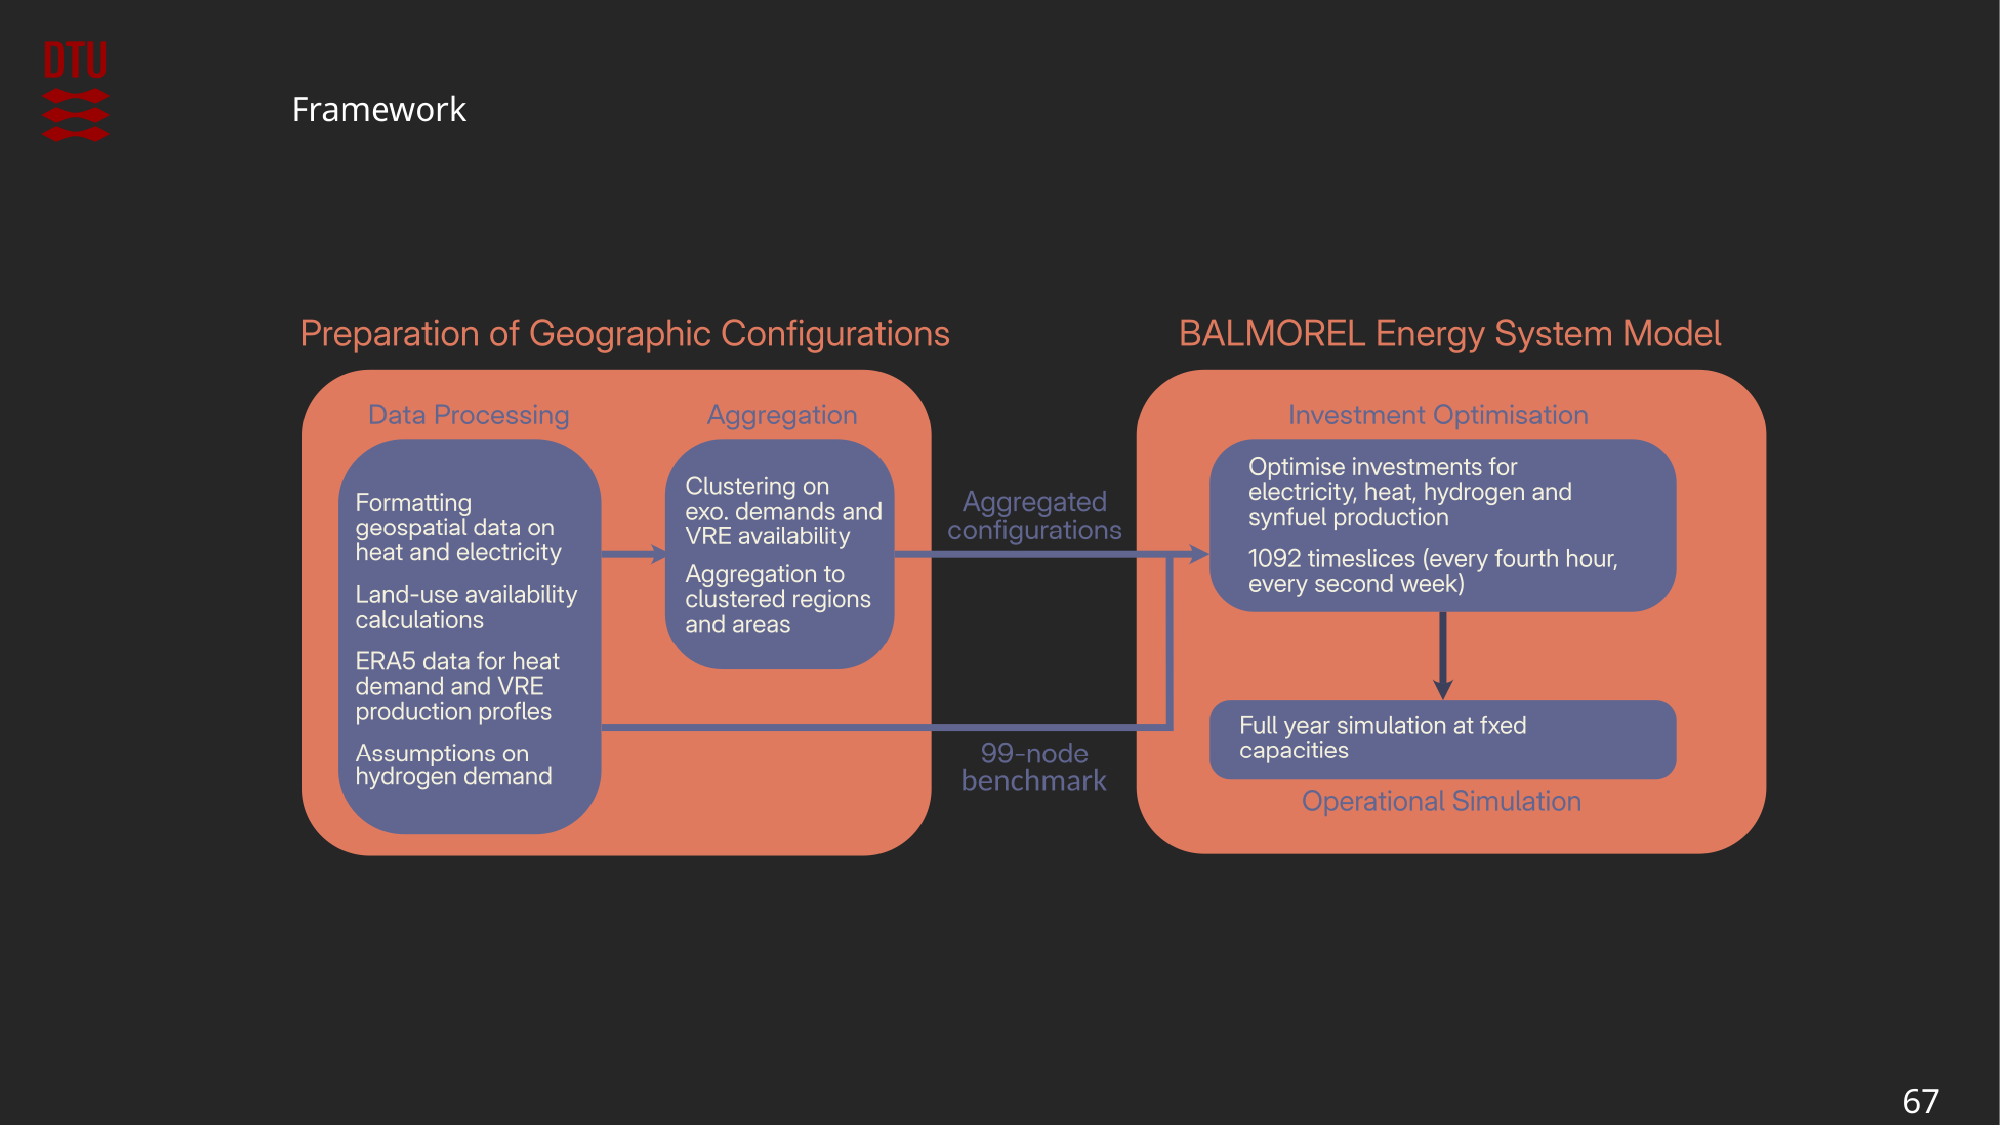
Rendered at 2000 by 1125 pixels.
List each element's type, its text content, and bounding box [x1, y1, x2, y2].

title Framework [291, 70, 1819, 148]
picture [302, 307, 1789, 869]
